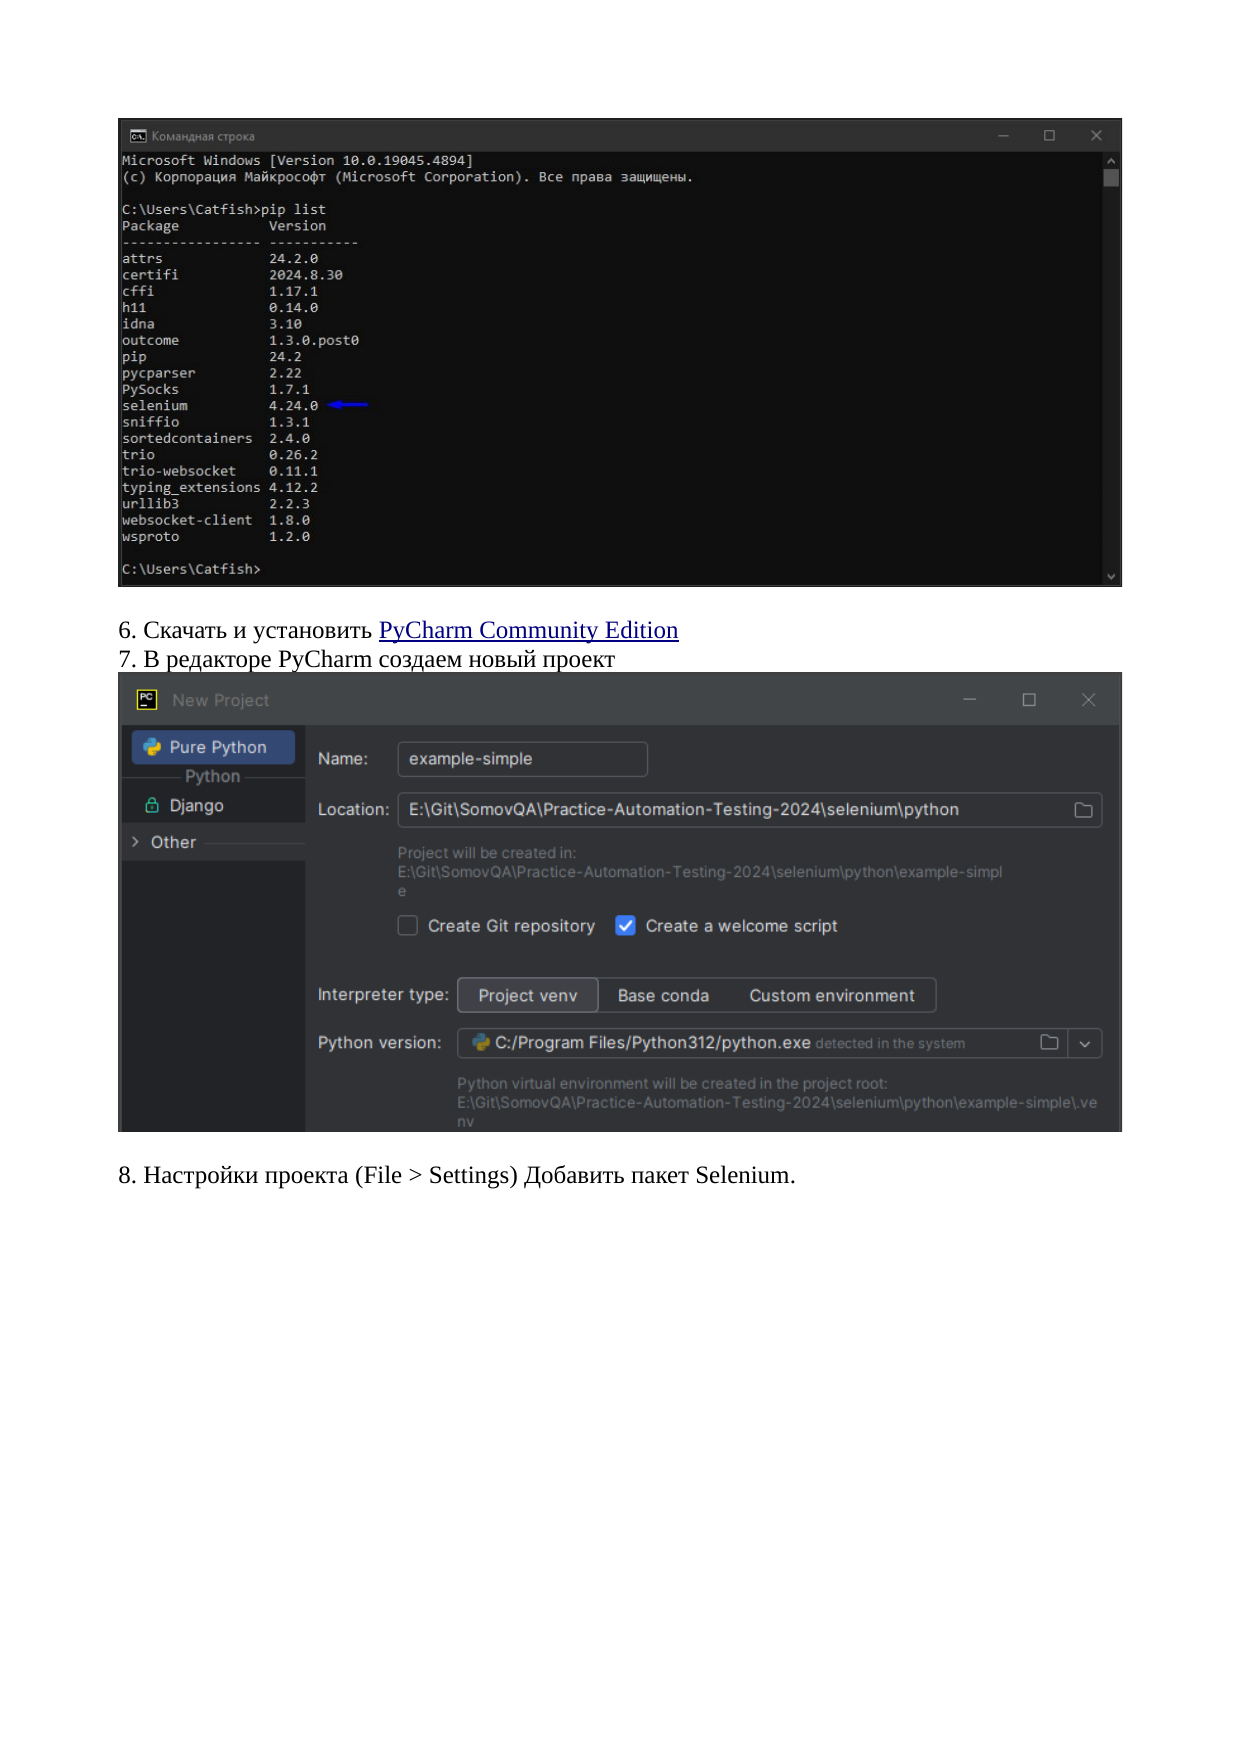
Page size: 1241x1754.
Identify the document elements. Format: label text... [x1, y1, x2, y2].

text 8. Настройки проекта (File > Settings) Добавить пакет Selenium. [118, 1160, 1122, 1189]
text 6. Скачать и установить PyCharm Community Edition [118, 615, 1122, 644]
picture [118, 672, 1123, 1132]
text 7. В редакторе PyCharm создаем новый проект [118, 644, 1122, 672]
picture [118, 118, 1123, 587]
